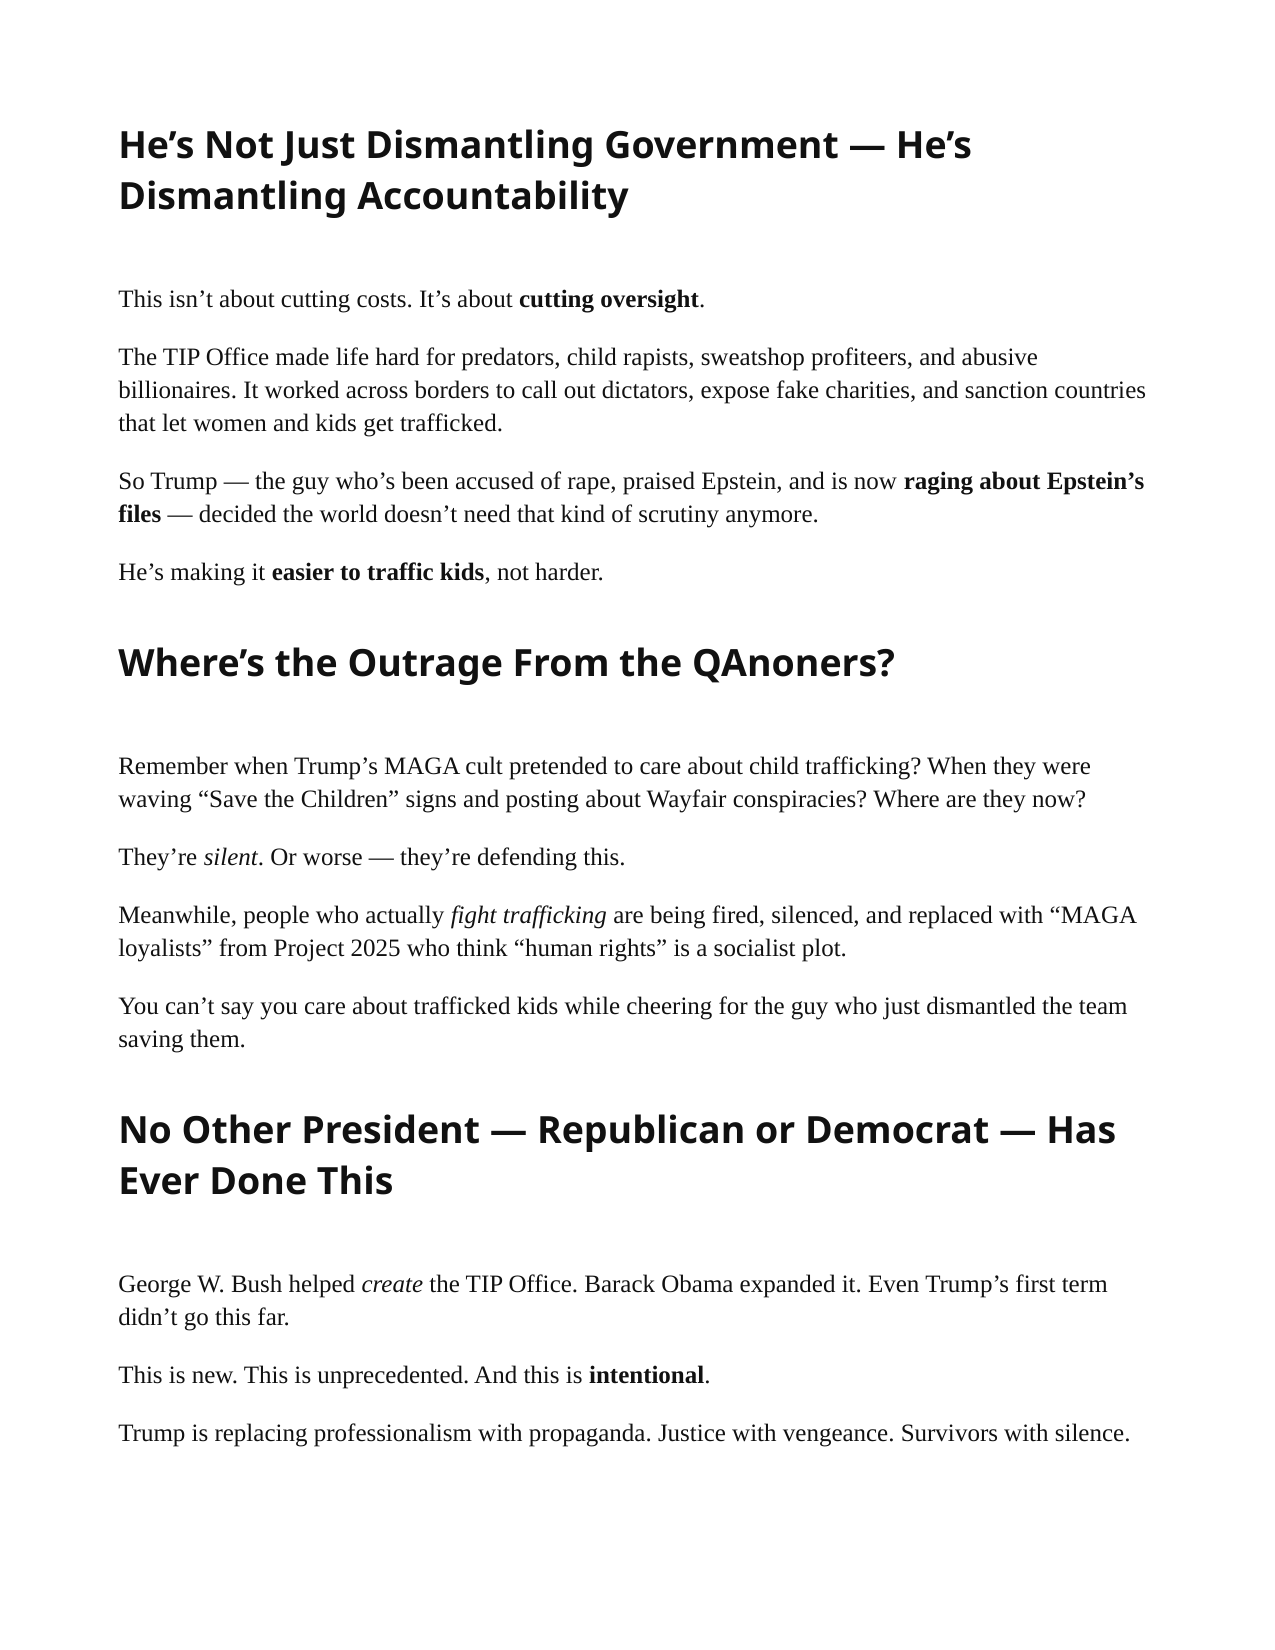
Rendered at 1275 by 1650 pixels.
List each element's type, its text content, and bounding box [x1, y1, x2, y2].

text They’re silent. Or worse — they’re defending this. [118, 842, 1157, 871]
text Meanwhile, people who actually fight trafficking are being fired, silenced, and replaced with “MAGA loyalists” from Project 2025 who think “human rights” is a socialist plot. [118, 900, 1157, 962]
text This is new. This is unprecedented. And this is intentional. [118, 1360, 1157, 1389]
text You can’t say you care about trafficked kids while cheering for the guy who just dismantled the team saving them. [118, 991, 1157, 1053]
text The TIP Office made life hard for predators, child rapists, sweatshop profiteers, and abusive billionaires. It worked across borders to call out dictators, expose fake charities, and sanction countries that let women and kids get trafficked. [118, 342, 1157, 437]
subtitle Where’s the Outrage From the QAnoners? [118, 636, 1157, 687]
text Trump is replacing professionalism with propaganda. Justice with vengeance. Survivors with silence. [118, 1418, 1157, 1447]
subtitle No Other President — Republican or Democrat — Has Ever Done This [118, 1103, 1157, 1205]
subtitle He’s Not Just Dismantling Government — He’s Dismantling Accountability [118, 118, 1157, 220]
text George W. Bush helped create the TIP Office. Barack Obama expanded it. Even Trump’s first term didn’t go this far. [118, 1269, 1157, 1331]
text He’s making it easier to traffic kids, not harder. [118, 557, 1157, 586]
text Remember when Trump’s MAGA cult pretended to care about child trafficking? When they were waving “Save the Children” signs and posting about Wayfair conspiracies? Where are they now? [118, 751, 1157, 813]
text So Trump — the guy who’s been accused of rape, praised Epstein, and is now raging about Epstein’s files — decided the world doesn’t need that kind of scrutiny anymore. [118, 466, 1157, 528]
text This isn’t about cutting costs. It’s about cutting oversight. [118, 284, 1157, 313]
